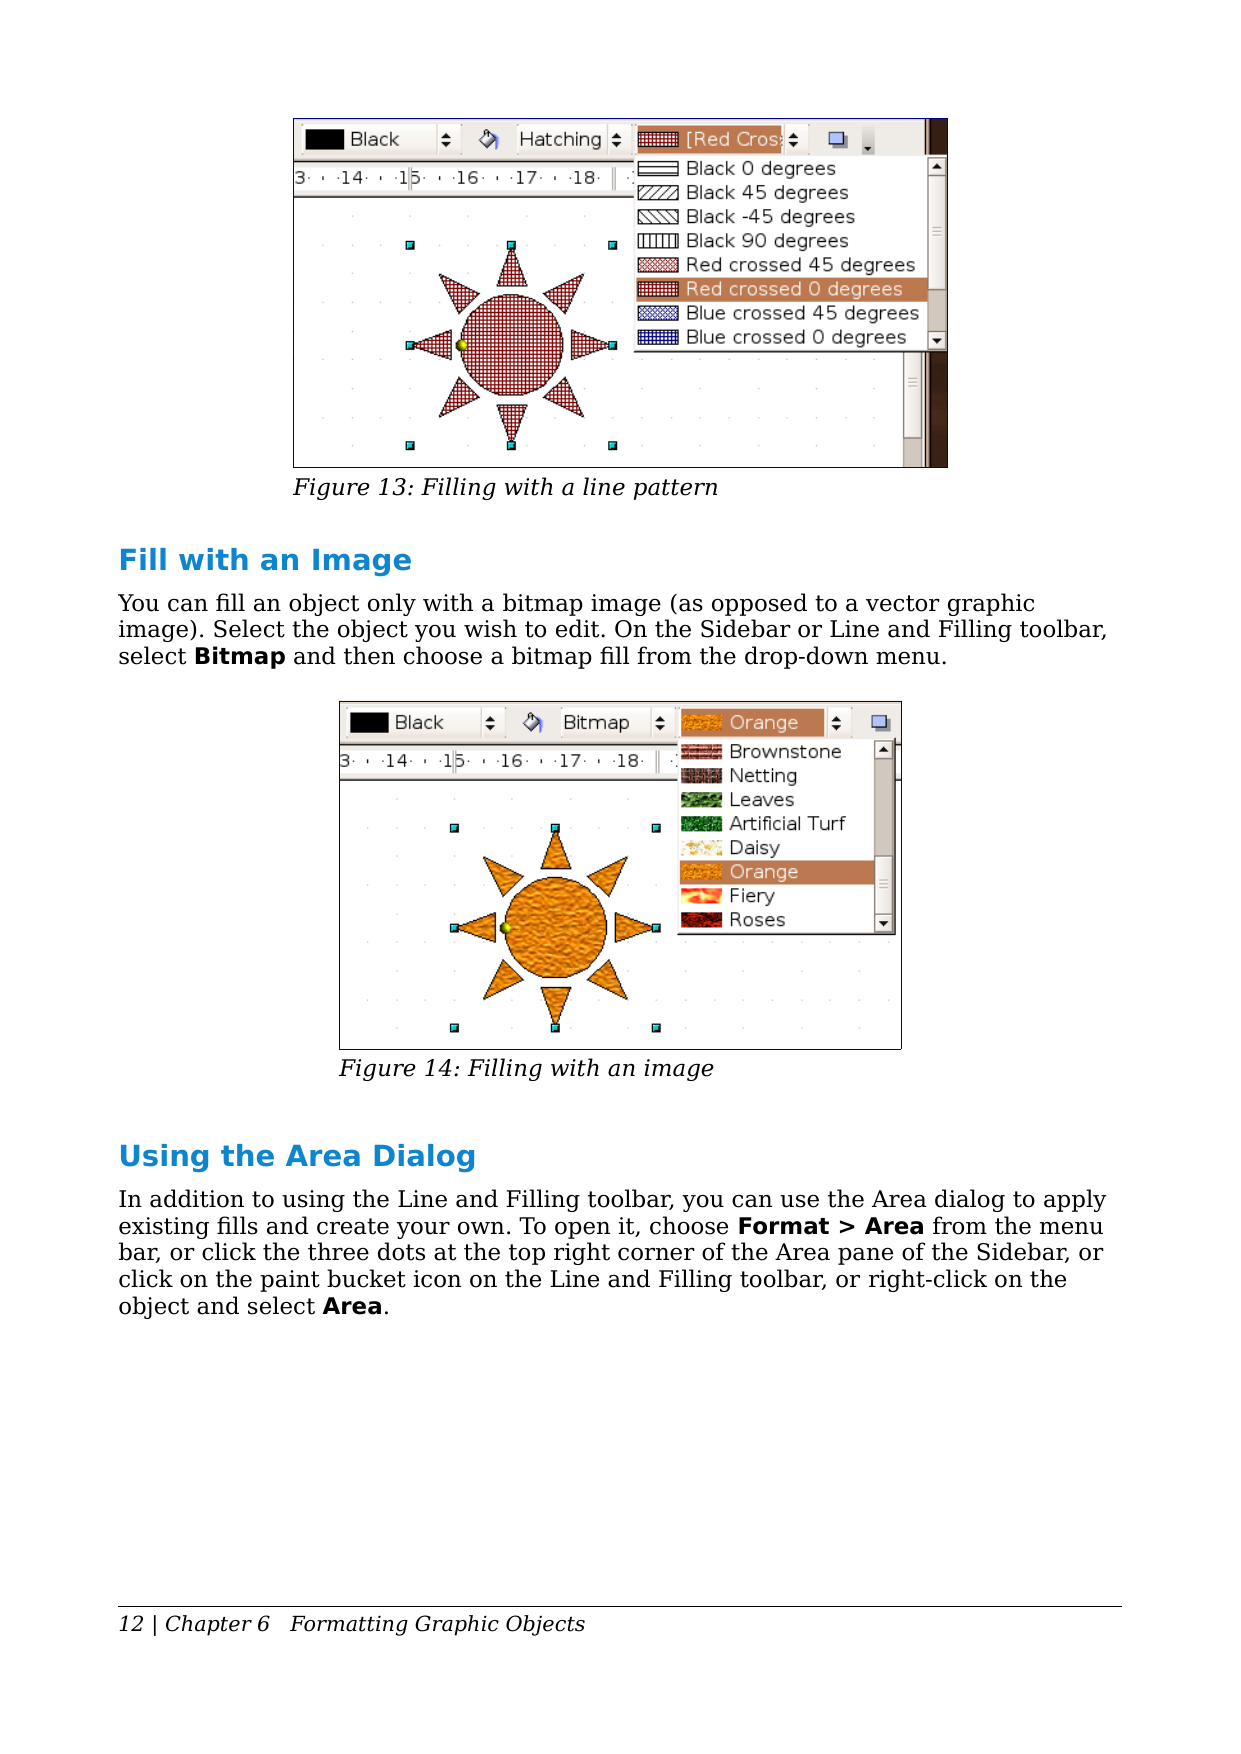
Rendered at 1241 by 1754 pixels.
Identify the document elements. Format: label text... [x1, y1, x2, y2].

text In addition to using the Line and Filling toolbar, you can use the Area dialog to apply existing fills and create your own. To open it, choose Format > Area from the menu bar, or click the three dots at the top right corner of the Area pane of the Sidebar, or click on the paint bucket icon on the Line and Filling toolbar, or right-click on the object and select Area. [118, 1186, 1122, 1319]
text You can fill an object only with a bitmap image (as opposed to a vector graphic image). Select the object you wish to edit. On the Sidebar or Line and Filling toolbar, select Bitmap and then choose a bitmap fill from the drop-down menu. [118, 590, 1122, 670]
text Figure 14: Filling with an image [339, 1055, 901, 1082]
picture [294, 119, 947, 467]
picture [340, 702, 901, 1049]
text Figure 13: Filling with a line pattern [293, 474, 947, 501]
subtitle Using the Area Dialog [118, 1140, 1122, 1174]
subtitle Fill with an Image [118, 544, 1122, 578]
